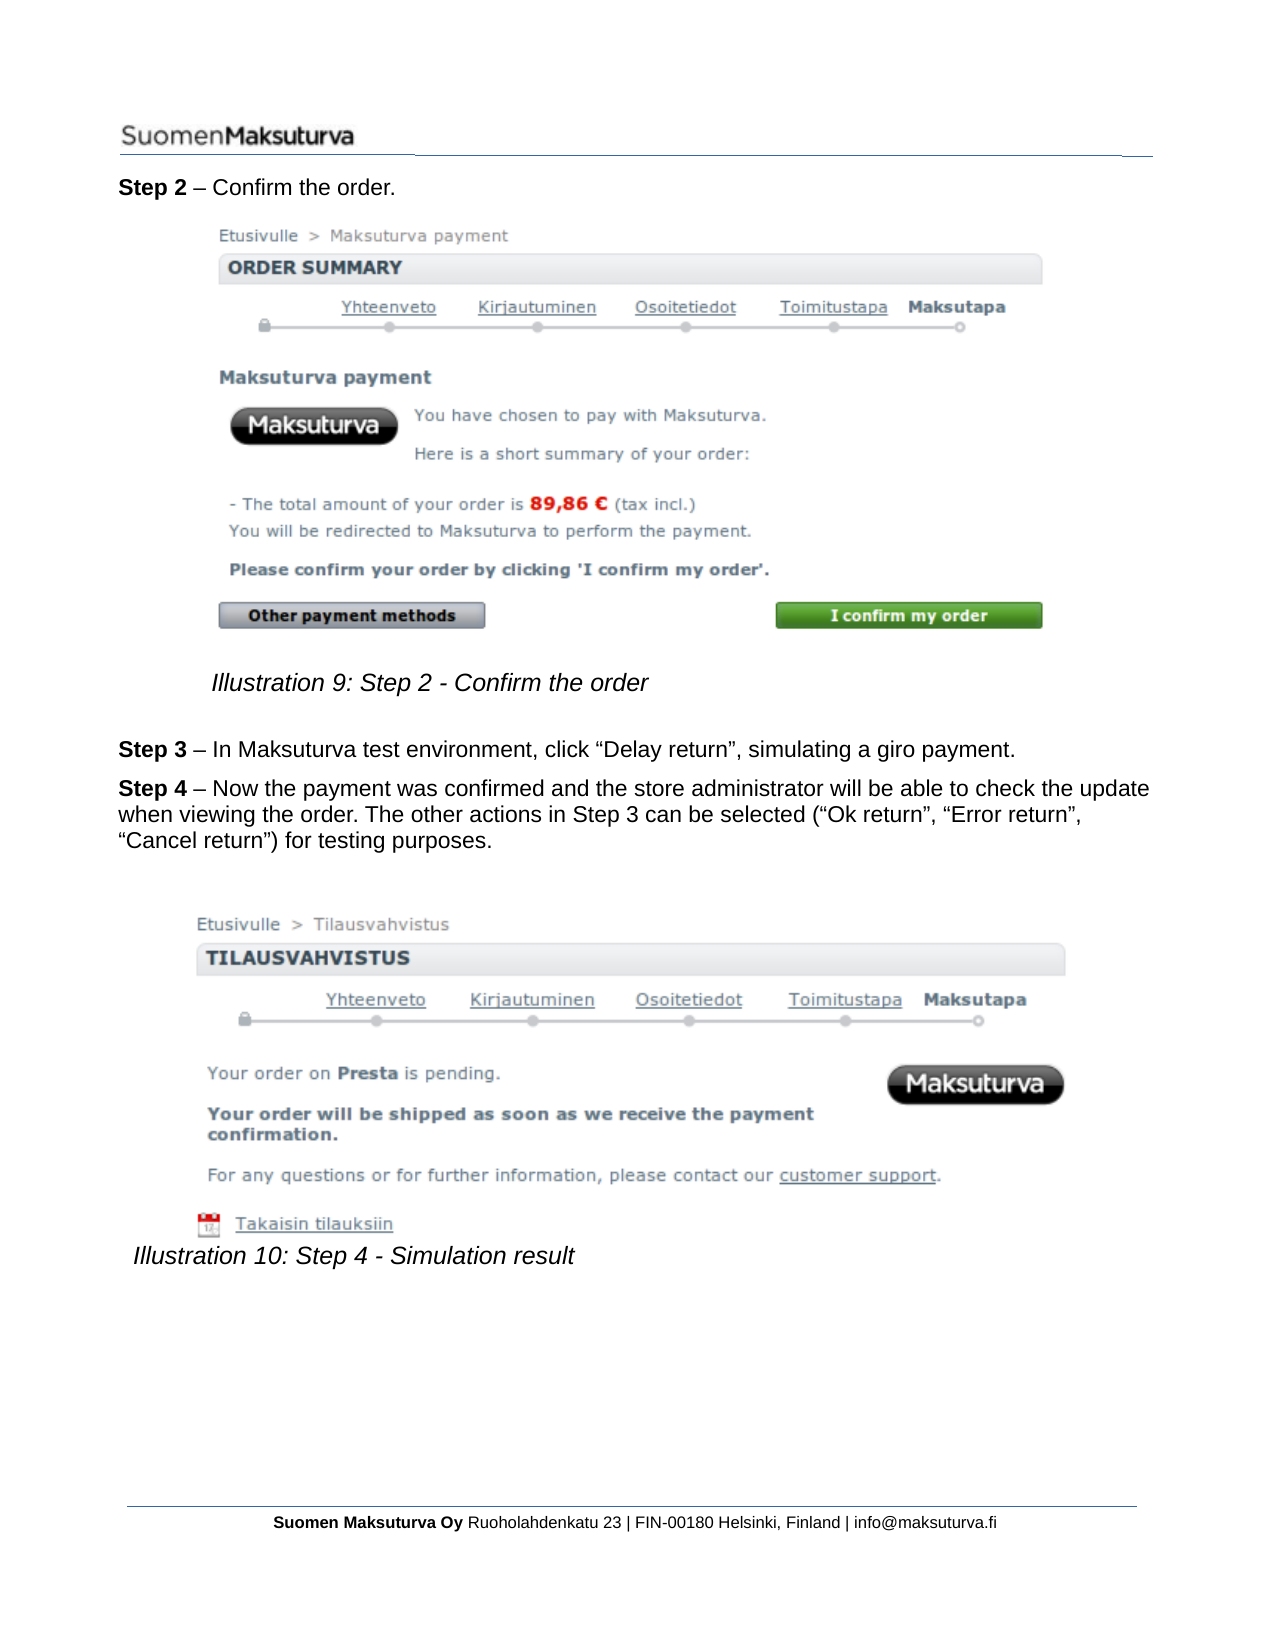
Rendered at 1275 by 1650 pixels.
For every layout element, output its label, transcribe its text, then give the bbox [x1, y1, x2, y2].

text Step 3 – In Maksuturva test environment, click “Delay return”, simulating a giro payment. [118, 736, 1157, 762]
text Step 2 – Confirm the order. [118, 174, 1157, 200]
picture [192, 905, 1083, 1241]
picture [120, 124, 358, 147]
picture [211, 212, 1064, 669]
text Illustration 9: Step 2 - Confirm the order [211, 669, 1064, 697]
text Step 4 – Now the payment was confirmed and the store administrator will be able to check the update when viewing the order. The other actions in Step 3 can be selected (“Ok return”, “Error return”, “Cancel return”) for testing purposes. [118, 774, 1157, 854]
text Illustration 10: Step 4 - Simulation result [133, 1241, 1142, 1270]
